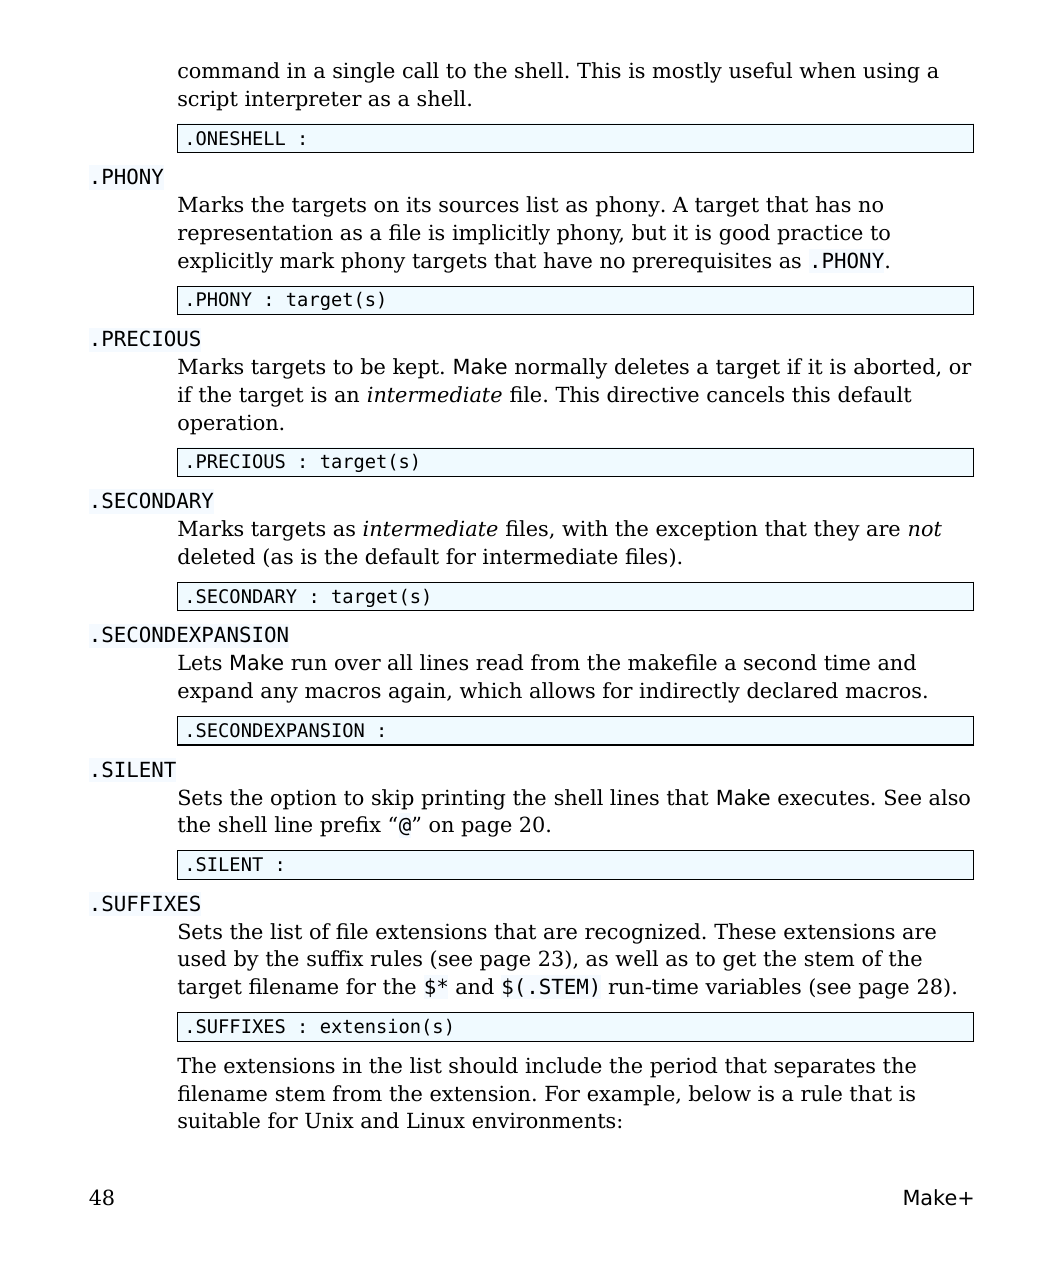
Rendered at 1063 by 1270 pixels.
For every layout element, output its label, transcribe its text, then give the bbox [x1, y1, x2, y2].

text .SECONDEXPANSION Lets Make run over all lines read from the makefile a second time and expand any macros again, which allows for indirectly declared macros. [88, 623, 974, 703]
text .SILENT : [178, 851, 973, 879]
text .PRECIOUS : target(s) [178, 449, 973, 476]
text .PHONY Marks the targets on its sources list as phony. A target that has no representation as a file is implicitly phony, but it is good practice to explicitly mark phony targets that have no prerequisites as .PHONY. [88, 165, 974, 273]
text .PHONY : target(s) [178, 287, 973, 314]
text command in a single call to the shell. This is mostly useful when using a script interpreter as a shell. [88, 59, 974, 111]
text .SUFFIXES : extension(s) [178, 1013, 973, 1041]
text .ONESHELL : [178, 125, 973, 152]
text .PRECIOUS Marks targets to be kept. Make normally deletes a target if it is aborted, or if the target is an intermediate file. This directive cancels this default operation. [88, 327, 974, 435]
text .SUFFIXES Sets the list of file extensions that are recognized. These extensions are used by the suffix rules (see page 23), as well as to get the stem of the target filename for the $* and $(.STEM) run-time variables (see page 28). [88, 892, 974, 999]
text .SECONDARY Marks targets as intermediate files, with the exception that they are not deleted (as is the default for intermediate files). [88, 489, 974, 569]
text .SECONDARY : target(s) [178, 583, 973, 610]
text .SILENT Sets the option to skip printing the shell lines that Make executes. See also the shell line prefix “@” on page 20. [88, 758, 974, 838]
text The extensions in the list should include the period that separates the filename stem from the extension. For example, below is a rule that is suitable for Unix and Linux environments: [88, 1054, 974, 1134]
text .SECONDEXPANSION : [178, 717, 973, 744]
